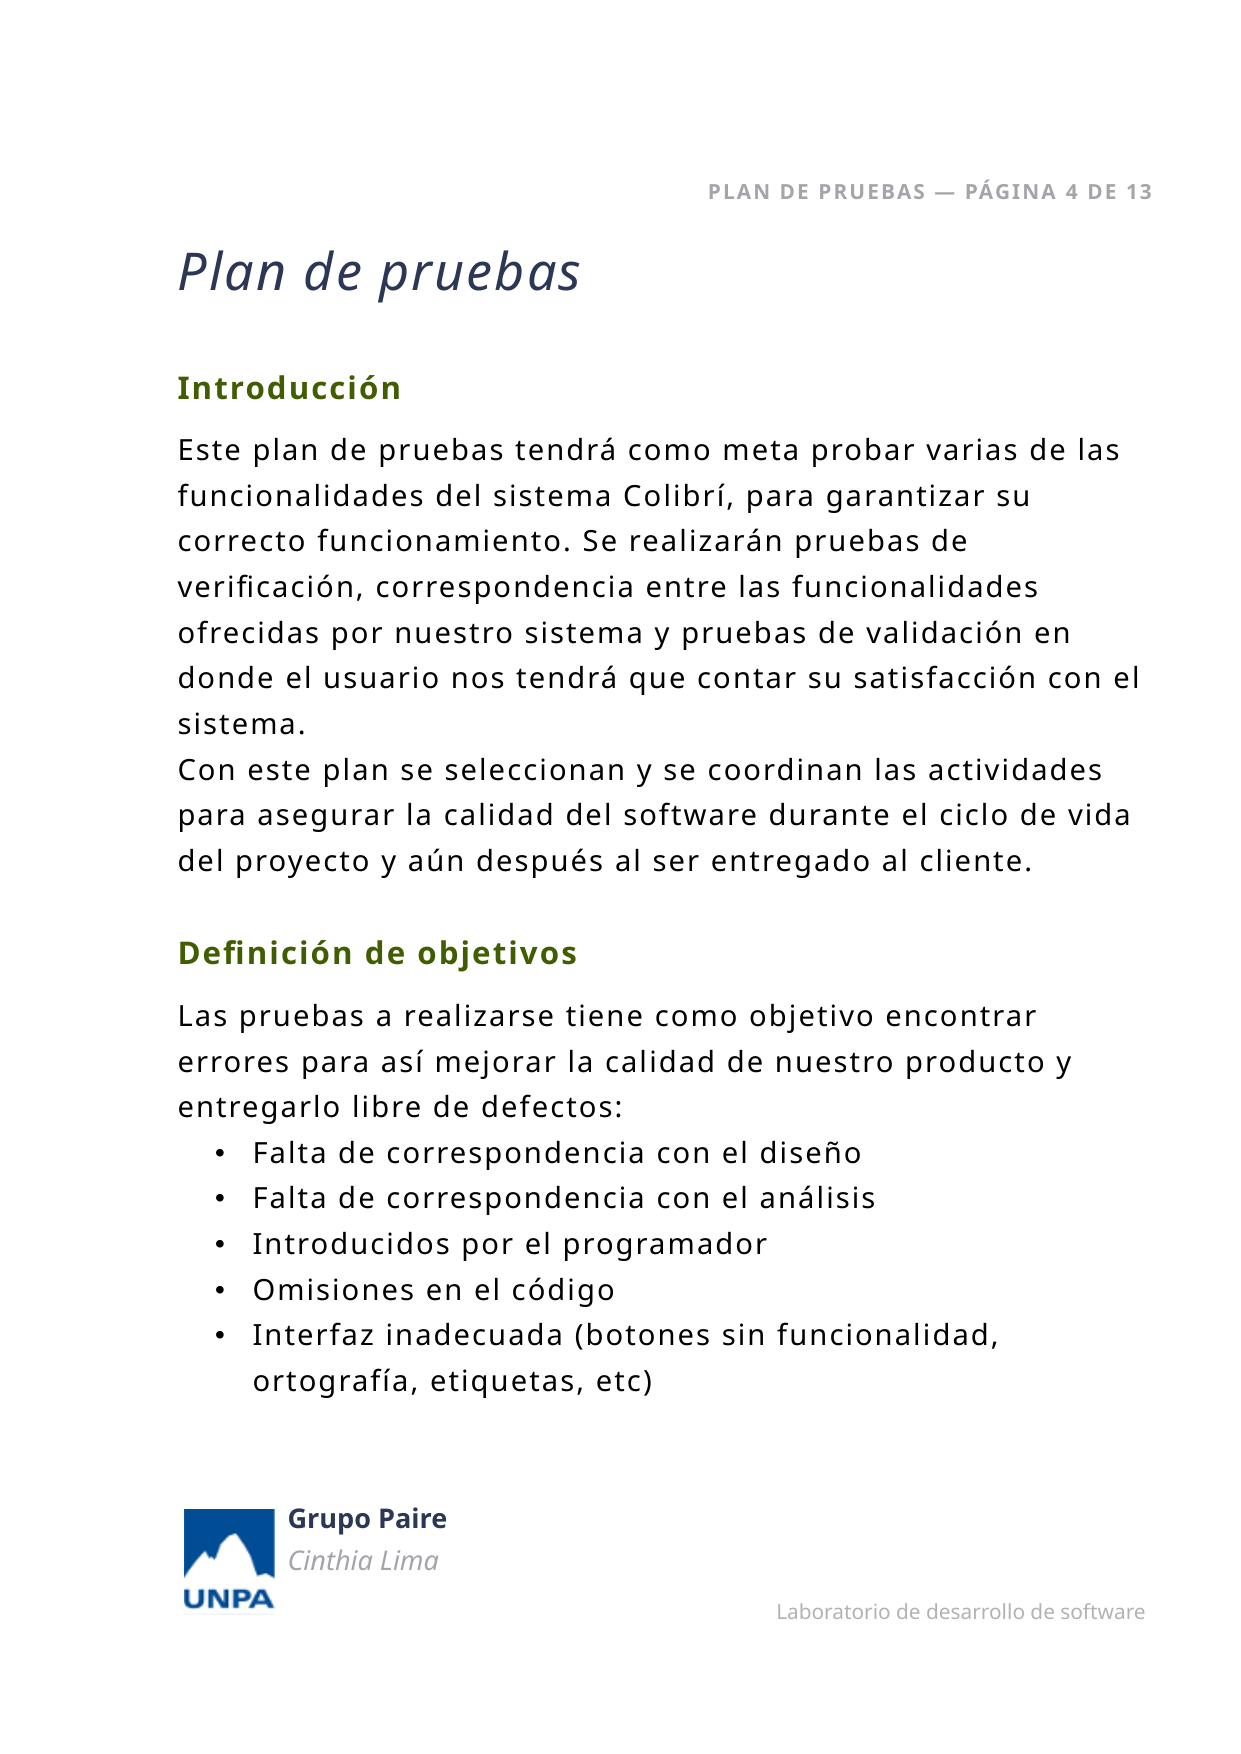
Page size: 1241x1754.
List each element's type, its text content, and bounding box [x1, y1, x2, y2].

list Interfaz inadecuada (botones sin funcionalidad, ortografía, etiquetas, etc) [215, 1314, 1152, 1400]
text Plan de pruebas [177, 235, 1152, 306]
list Falta de correspondencia con el análisis [215, 1178, 1152, 1217]
text Con este plan se seleccionan y se coordinan las actividades para asegurar la calidad del software durante el ciclo de vida del proyecto y aún después al ser entregado al cliente. [177, 749, 1152, 880]
text Introducción [177, 366, 1152, 408]
text Este plan de pruebas tendrá como meta probar varias de las funcionalidades del sistema Colibrí, para garantizar su correcto funcionamiento. Se realizarán pruebas de verificación, correspondencia entre las funcionalidades ofrecidas por nuestro sistema y pruebas de validación en donde el usuario nos tendrá que contar su satisfacción con el sistema. [177, 429, 1152, 743]
list Falta de correspondencia con el diseño [215, 1132, 1152, 1172]
text Definición de objetivos [177, 931, 1152, 974]
list Introducidos por el programador [215, 1223, 1152, 1263]
picture [184, 1509, 275, 1615]
text Las pruebas a realizarse tiene como objetivo encontrar errores para así mejorar la calidad de nuestro producto y entregarlo libre de defectos: [177, 995, 1152, 1126]
list Omisiones en el código [215, 1269, 1152, 1309]
